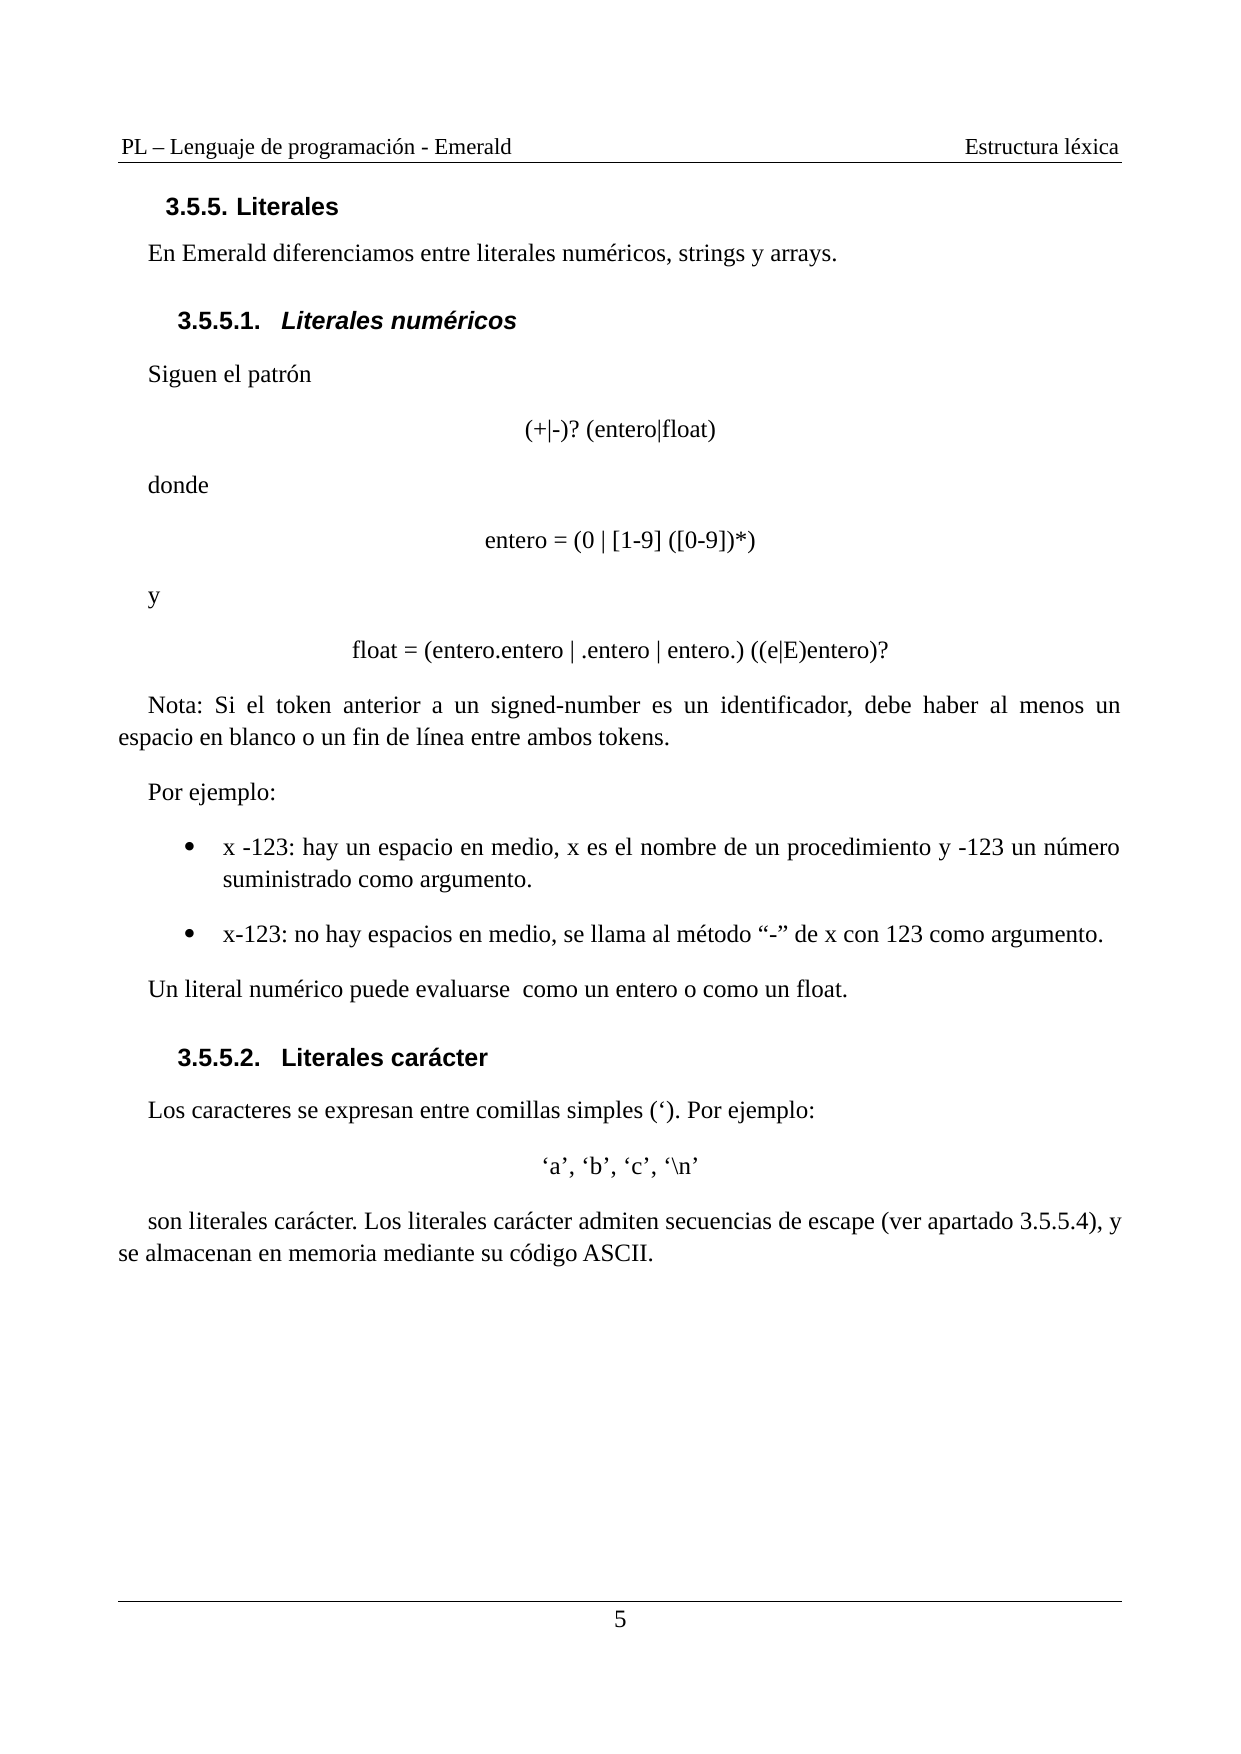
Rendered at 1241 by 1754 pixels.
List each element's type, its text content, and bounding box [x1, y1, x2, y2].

text (+|-)? (entero|float) [118, 414, 1122, 443]
text Siguen el patrón [118, 359, 1122, 388]
subtitle Literales [118, 192, 1122, 220]
text Un literal numérico puede evaluarse como un entero o como un float. [118, 974, 1122, 1003]
list x -123: hay un espacio en medio, x es el nombre de un procedimiento y -123 un número suministrado como argumento. [185, 832, 1122, 893]
text ‘a’, ‘b’, ‘c’, ‘\n’ [118, 1151, 1122, 1179]
text son literales carácter. Los literales carácter admiten secuencias de escape (ver apartado 3.5.5.4), y se almacenan en memoria mediante su código ASCII. [118, 1206, 1122, 1266]
list x-123: no hay espacios en medio, se llama al método “-” de x con 123 como argumento. [185, 919, 1122, 948]
text En Emerald diferenciamos entre literales numéricos, strings y arrays. [118, 238, 1122, 267]
text entero = (0 | [1-9] ([0-9])*) [118, 525, 1122, 554]
text Por ejemplo: [118, 777, 1122, 806]
text Los caracteres se expresan entre comillas simples (‘). Por ejemplo: [118, 1096, 1122, 1124]
text Nota: Si el token anterior a un signed-number es un identificador, debe haber al menos un espacio en blanco o un fin de línea entre ambos tokens. [118, 691, 1122, 751]
subtitle Literales numéricos [163, 306, 1122, 335]
text float = (entero.entero | .entero | entero.) ((e|E)entero)? [118, 635, 1122, 664]
subtitle Literales carácter [163, 1043, 1122, 1071]
text donde [118, 470, 1122, 498]
text y [118, 580, 1122, 609]
